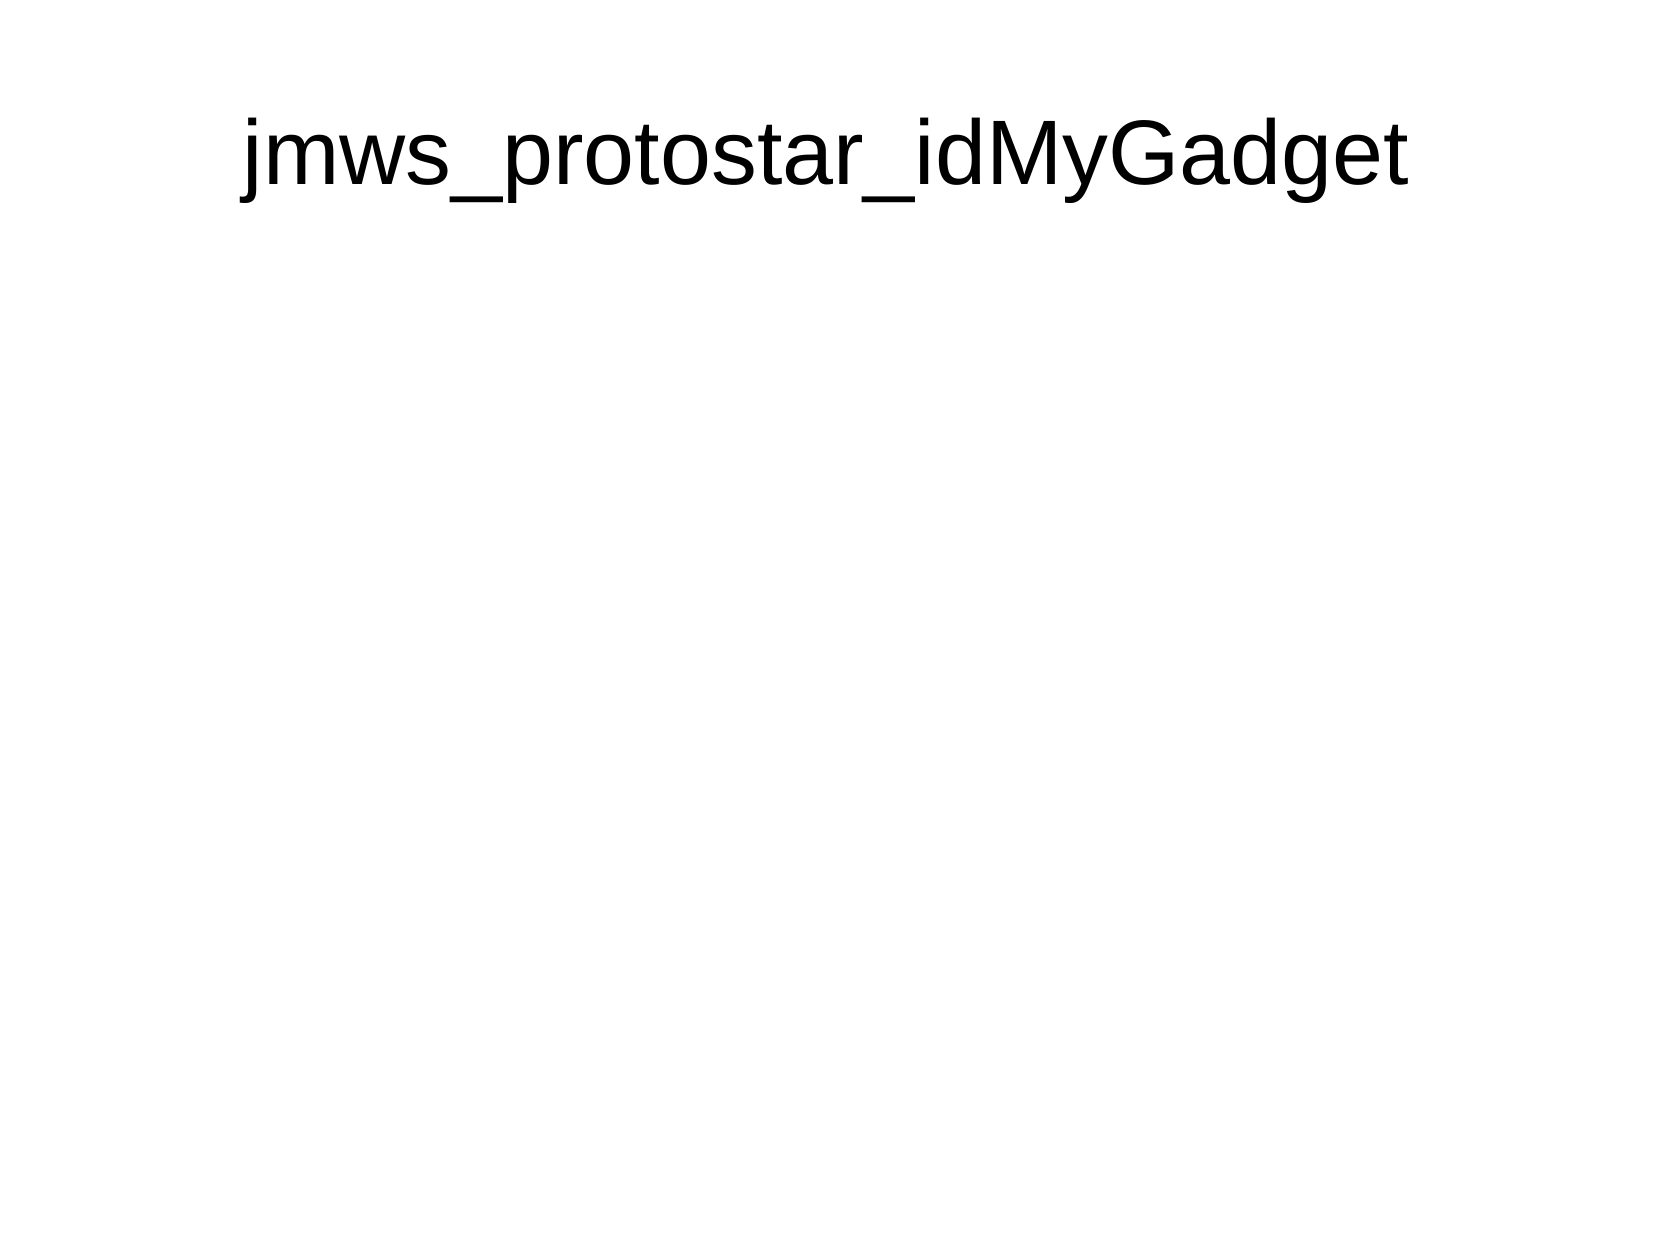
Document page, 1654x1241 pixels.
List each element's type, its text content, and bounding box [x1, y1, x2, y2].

title jmws_protostar_idMyGadget [82, 49, 1571, 257]
